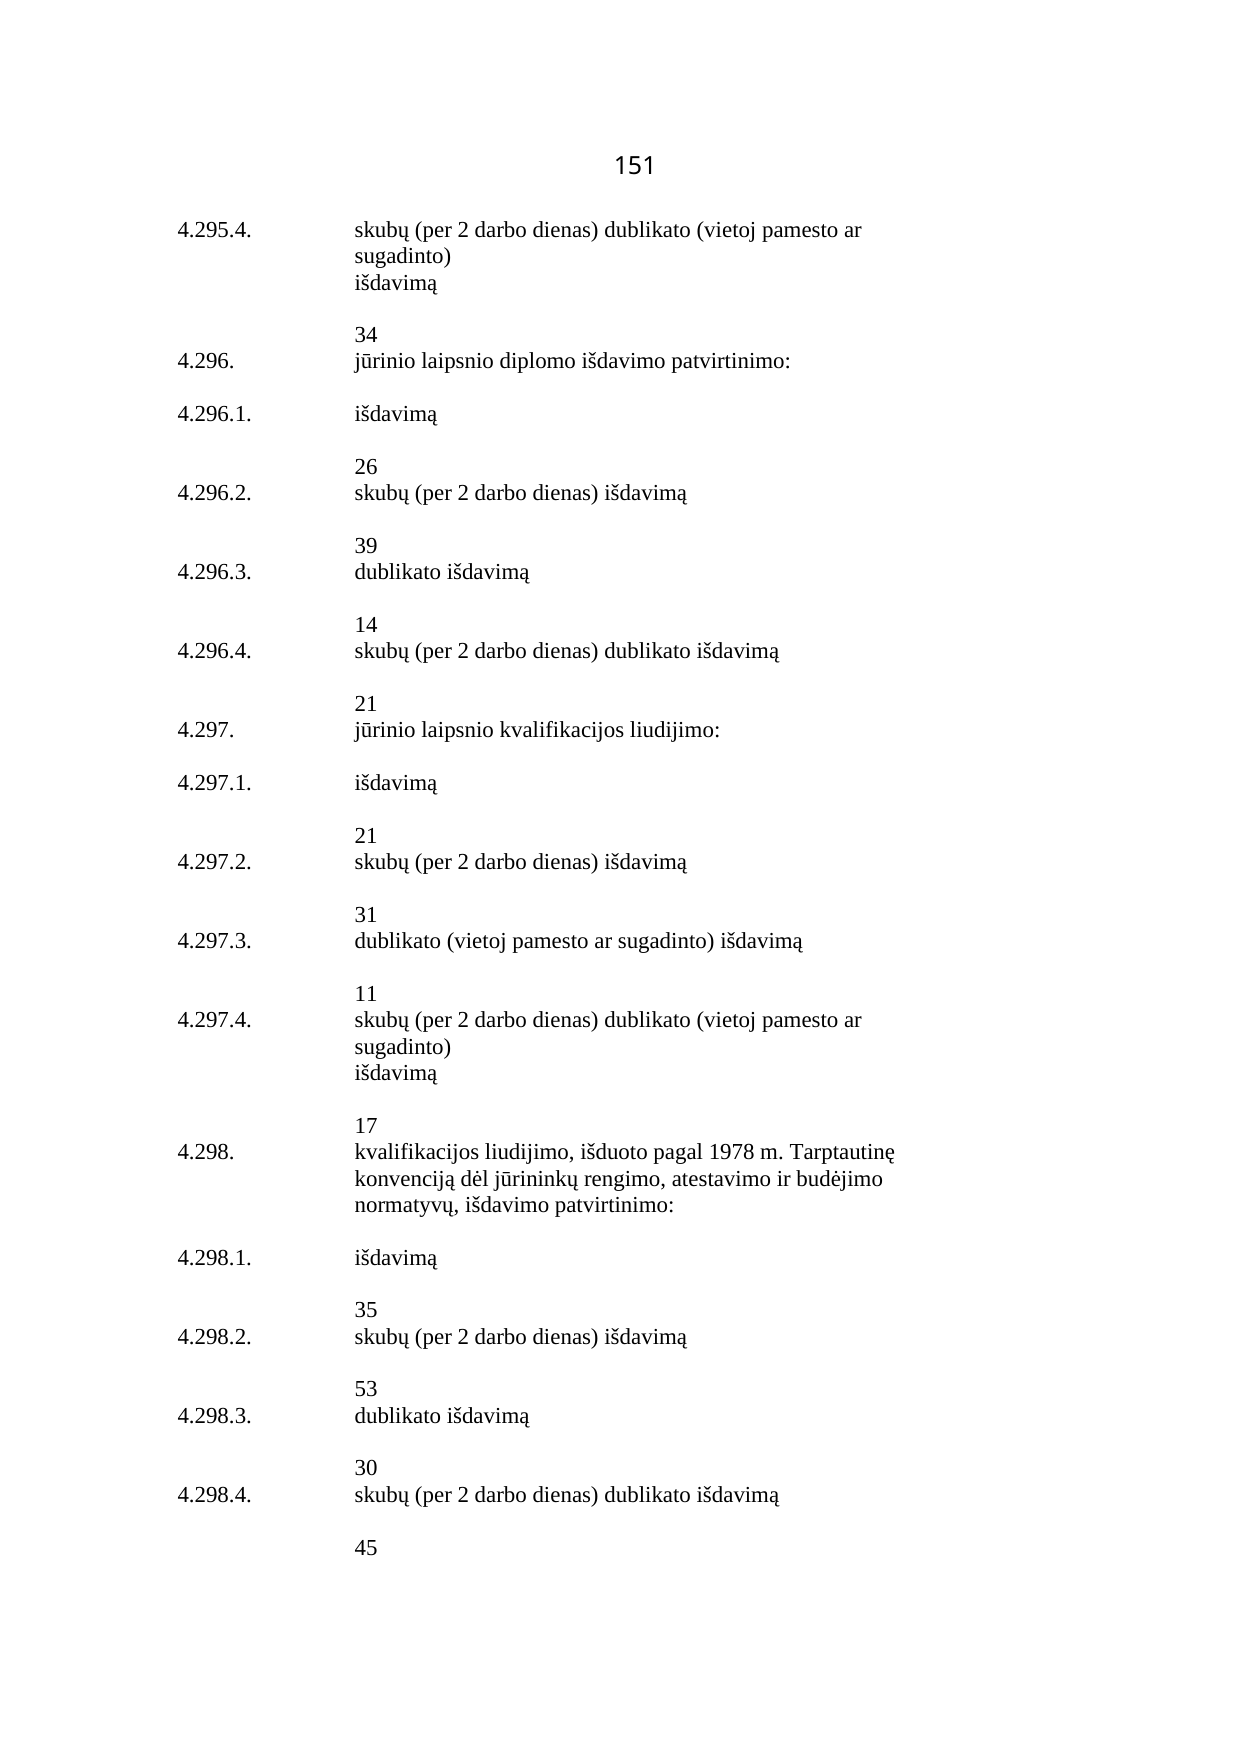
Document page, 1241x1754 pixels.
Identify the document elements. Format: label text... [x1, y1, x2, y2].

text 4.298.1. išdavimą 35 [177, 1244, 945, 1323]
text 4.296. jūrinio laipsnio diplomo išdavimo patvirtinimo: [177, 348, 945, 400]
text 4.298.3. dublikato išdavimą 30 [177, 1402, 945, 1481]
text 4.298. kvalifikacijos liudijimo, išduoto pagal 1978 m. Tarptautinę [177, 1138, 945, 1164]
text 4.297.4. skubų (per 2 darbo dienas) dublikato (vietoj pamesto ar sugadinto) [177, 1006, 945, 1059]
text 4.297.2. skubų (per 2 darbo dienas) išdavimą 31 [177, 848, 945, 927]
text išdavimą 17 [354, 1059, 945, 1138]
text 4.296.4. skubų (per 2 darbo dienas) dublikato išdavimą 21 [177, 637, 945, 717]
text išdavimą 34 [354, 268, 945, 348]
text 4.297.3. dublikato (vietoj pamesto ar sugadinto) išdavimą 11 [177, 927, 945, 1006]
text normatyvų, išdavimo patvirtinimo: [354, 1191, 945, 1244]
text 4.296.1. išdavimą 26 [177, 400, 945, 479]
text 4.298.4. skubų (per 2 darbo dienas) dublikato išdavimą 45 [177, 1481, 945, 1560]
text 4.297.1. išdavimą 21 [177, 769, 945, 848]
text 4.295.4. skubų (per 2 darbo dienas) dublikato (vietoj pamesto ar sugadinto) [177, 216, 945, 268]
text 4.297. jūrinio laipsnio kvalifikacijos liudijimo: [177, 717, 945, 769]
text 4.296.2. skubų (per 2 darbo dienas) išdavimą 39 [177, 479, 945, 558]
text 4.296.3. dublikato išdavimą 14 [177, 558, 945, 637]
text 4.298.2. skubų (per 2 darbo dienas) išdavimą 53 [177, 1323, 945, 1402]
text konvenciją dėl jūrininkų rengimo, atestavimo ir budėjimo [354, 1164, 945, 1191]
